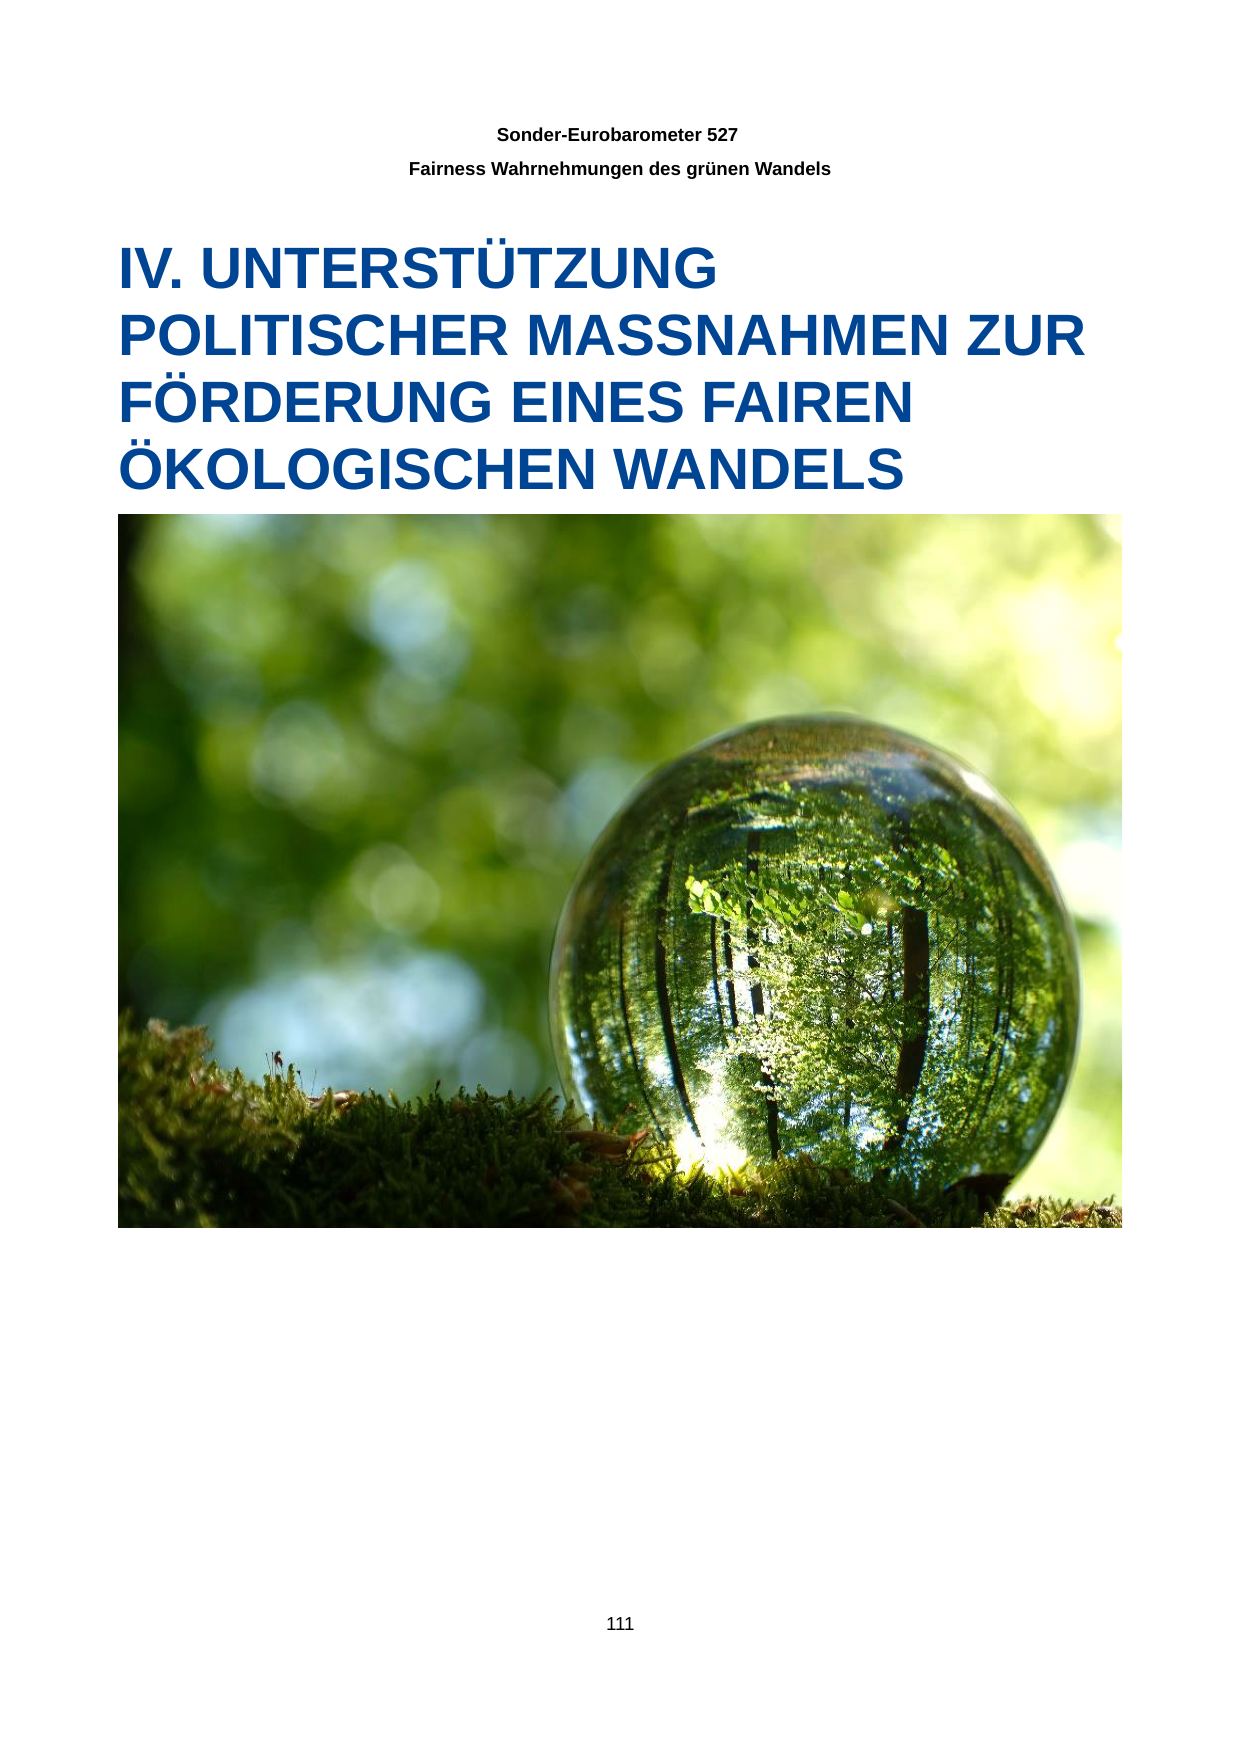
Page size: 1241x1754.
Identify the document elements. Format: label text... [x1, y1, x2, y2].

subtitle IV. UNTERSTÜTZUNG POLITISCHER MASSNAHMEN ZUR FÖRDERUNG EINES FAIREN ÖKOLOGISCHEN WANDELS [118, 233, 1122, 502]
picture [118, 514, 1123, 1228]
